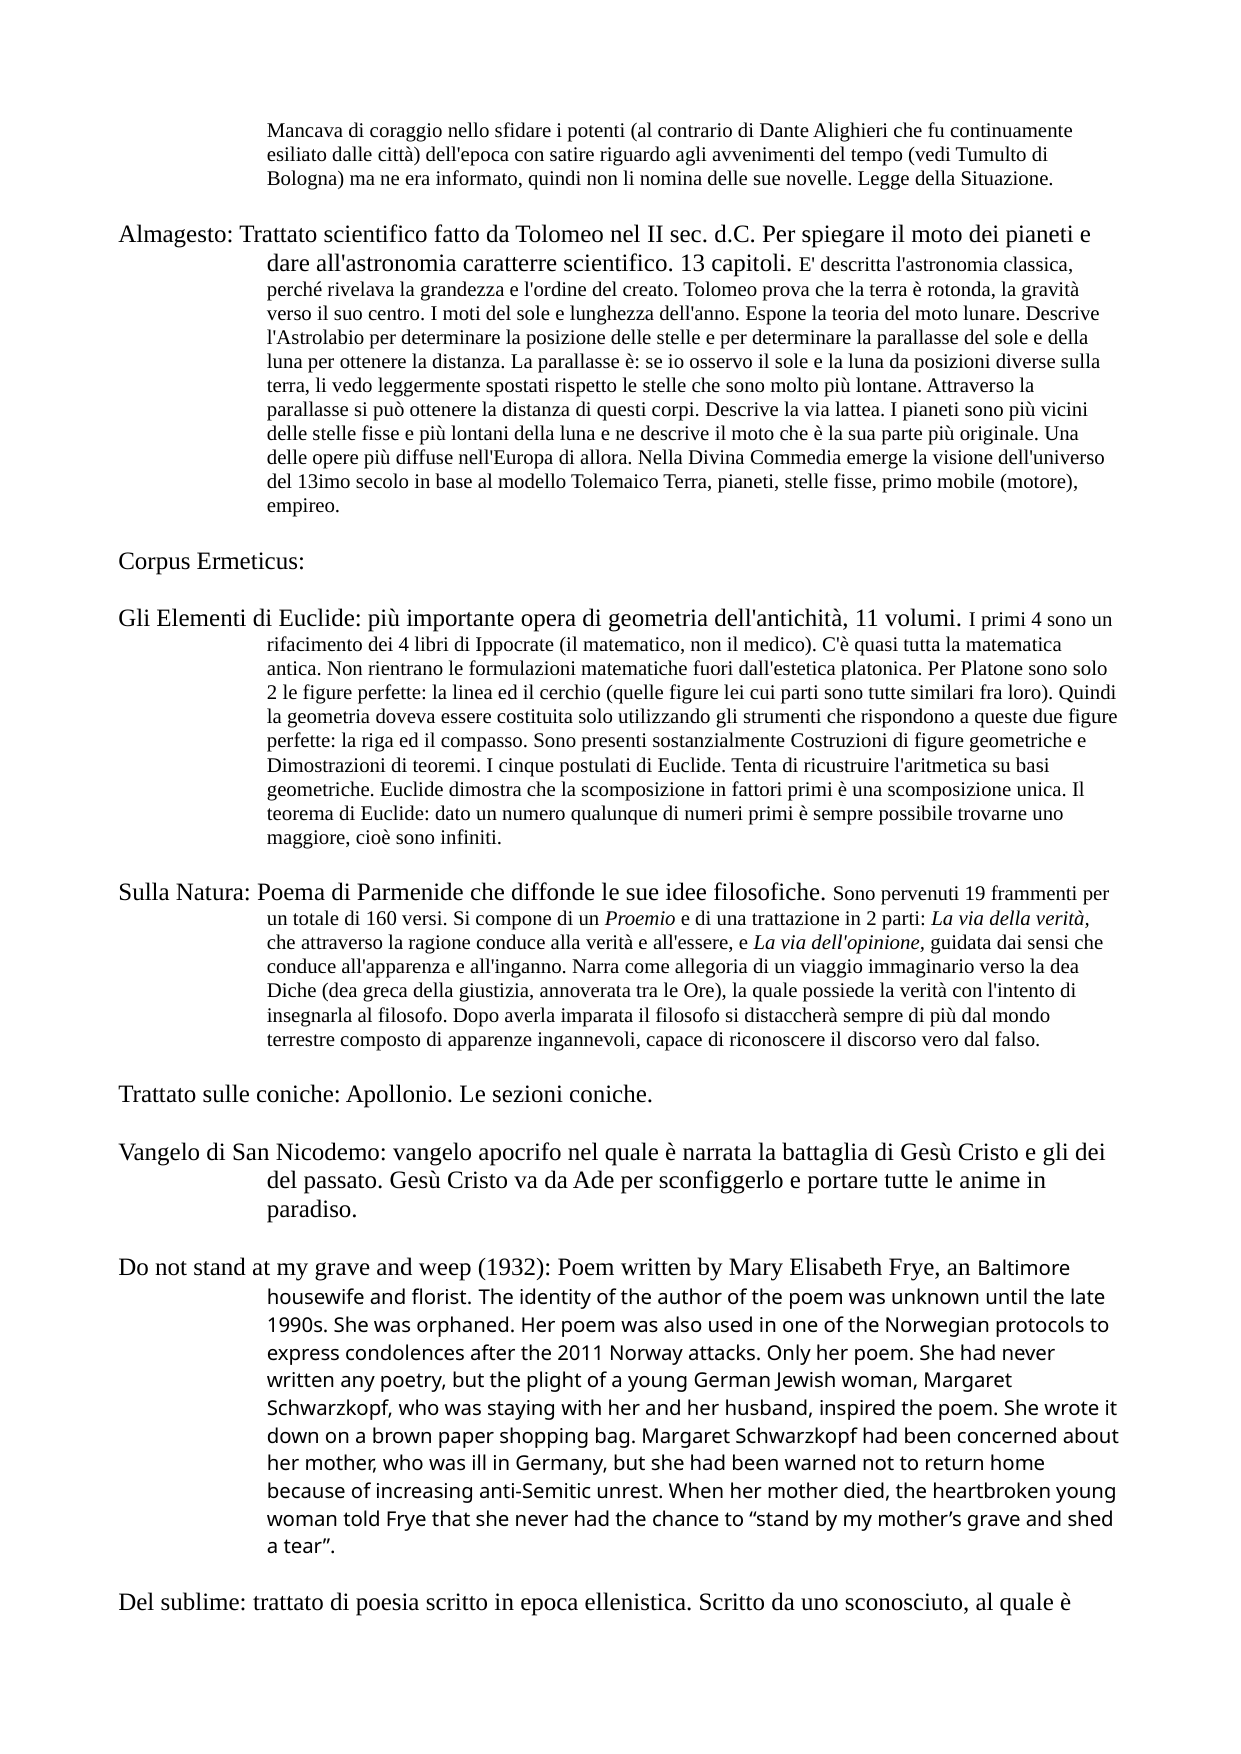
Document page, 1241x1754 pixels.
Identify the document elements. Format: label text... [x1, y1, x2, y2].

text Sulla Natura: Poema di Parmenide che diffonde le sue idee filosofiche. Sono pervenuti 19 frammenti per un totale di 160 versi. Si compone di un Proemio e di una trattazione in 2 parti: La via della verità, che attraverso la ragione conduce alla verità e all'essere, e La via dell'opinione, guidata dai sensi che conduce all'apparenza e all'inganno. Narra come allegoria di un viaggio immaginario verso la dea Diche (dea greca della giustizia, annoverata tra le Ore), la quale possiede la verità con l'intento di insegnarla al filosofo. Dopo averla imparata il filosofo si distaccherà sempre di più dal mondo terrestre composto di apparenze ingannevoli, capace di riconoscere il discorso vero dal falso. [118, 877, 1122, 1051]
text Mancava di coraggio nello sfidare i potenti (al contrario di Dante Alighieri che fu continuamente esiliato dalle città) dell'epoca con satire riguardo agli avvenimenti del tempo (vedi Tumulto di Bologna) ma ne era informato, quindi non li nomina delle sue novelle. Legge della Situazione. [118, 118, 1122, 190]
text Almagesto: Trattato scientifico fatto da Tolomeo nel II sec. d.C. Per spiegare il moto dei pianeti e dare all'astronomia caratterre scientifico. 13 capitoli. E' descritta l'astronomia classica, perché rivelava la grandezza e l'ordine del creato. Tolomeo prova che la terra è rotonda, la gravità verso il suo centro. I moti del sole e lunghezza dell'anno. Espone la teoria del moto lunare. Descrive l'Astrolabio per determinare la posizione delle stelle e per determinare la parallasse del sole e della luna per ottenere la distanza. La parallasse è: se io osservo il sole e la luna da posizioni diverse sulla terra, li vedo leggermente spostati rispetto le stelle che sono molto più lontane. Attraverso la parallasse si può ottenere la distanza di questi corpi. Descrive la via lattea. I pianeti sono più vicini delle stelle fisse e più lontani della luna e ne descrive il moto che è la sua parte più originale. Una delle opere più diffuse nell'Europa di allora. Nella Divina Commedia emerge la visione dell'universo del 13imo secolo in base al modello Tolemaico Terra, pianeti, stelle fisse, primo mobile (motore), empireo. [118, 219, 1122, 517]
text Trattato sulle coniche: Apollonio. Le sezioni coniche. [118, 1079, 1122, 1108]
text Corpus Ermeticus: [118, 546, 1122, 575]
text Del sublime: trattato di poesia scritto in epoca ellenistica. Scritto da uno sconosciuto, al quale è [118, 1587, 1122, 1616]
text Vangelo di San Nicodemo: vangelo apocrifo nel quale è narrata la battaglia di Gesù Cristo e gli dei del passato. Gesù Cristo va da Ade per sconfiggerlo e portare tutte le anime in paradiso. [118, 1137, 1122, 1223]
text Gli Elementi di Euclide: più importante opera di geometria dell'antichità, 11 volumi. I primi 4 sono un rifacimento dei 4 libri di Ippocrate (il matematico, non il medico). C'è quasi tutta la matematica antica. Non rientrano le formulazioni matematiche fuori dall'estetica platonica. Per Platone sono solo 2 le figure perfette: la linea ed il cerchio (quelle figure lei cui parti sono tutte similari fra loro). Quindi la geometria doveva essere costituita solo utilizzando gli strumenti che rispondono a queste due figure perfette: la riga ed il compasso. Sono presenti sostanzialmente Costruzioni di figure geometriche e Dimostrazioni di teoremi. I cinque postulati di Euclide. Tenta di ricustruire l'aritmetica su basi geometriche. Euclide dimostra che la scomposizione in fattori primi è una scomposizione unica. Il teorema di Euclide: dato un numero qualunque di numeri primi è sempre possibile trovarne uno maggiore, cioè sono infiniti. [118, 603, 1122, 849]
text Do not stand at my grave and weep (1932): Poem written by Mary Elisabeth Frye, an Baltimore housewife and florist. The identity of the author of the poem was unknown until the late 1990s. She was orphaned. Her poem was also used in one of the Norwegian protocols to express condolences after the 2011 Norway attacks. Only her poem. She had never written any poetry, but the plight of a young German Jewish woman, Margaret Schwarzkopf, who was staying with her and her husband, inspired the poem. She wrote it down on a brown paper shopping bag. Margaret Schwarzkopf had been concerned about her mother, who was ill in Germany, but she had been warned not to return home because of increasing anti-Semitic unrest. When her mother died, the heartbroken young woman told Frye that she never had the chance to “stand by my mother’s grave and shed a tear”. [118, 1252, 1122, 1560]
